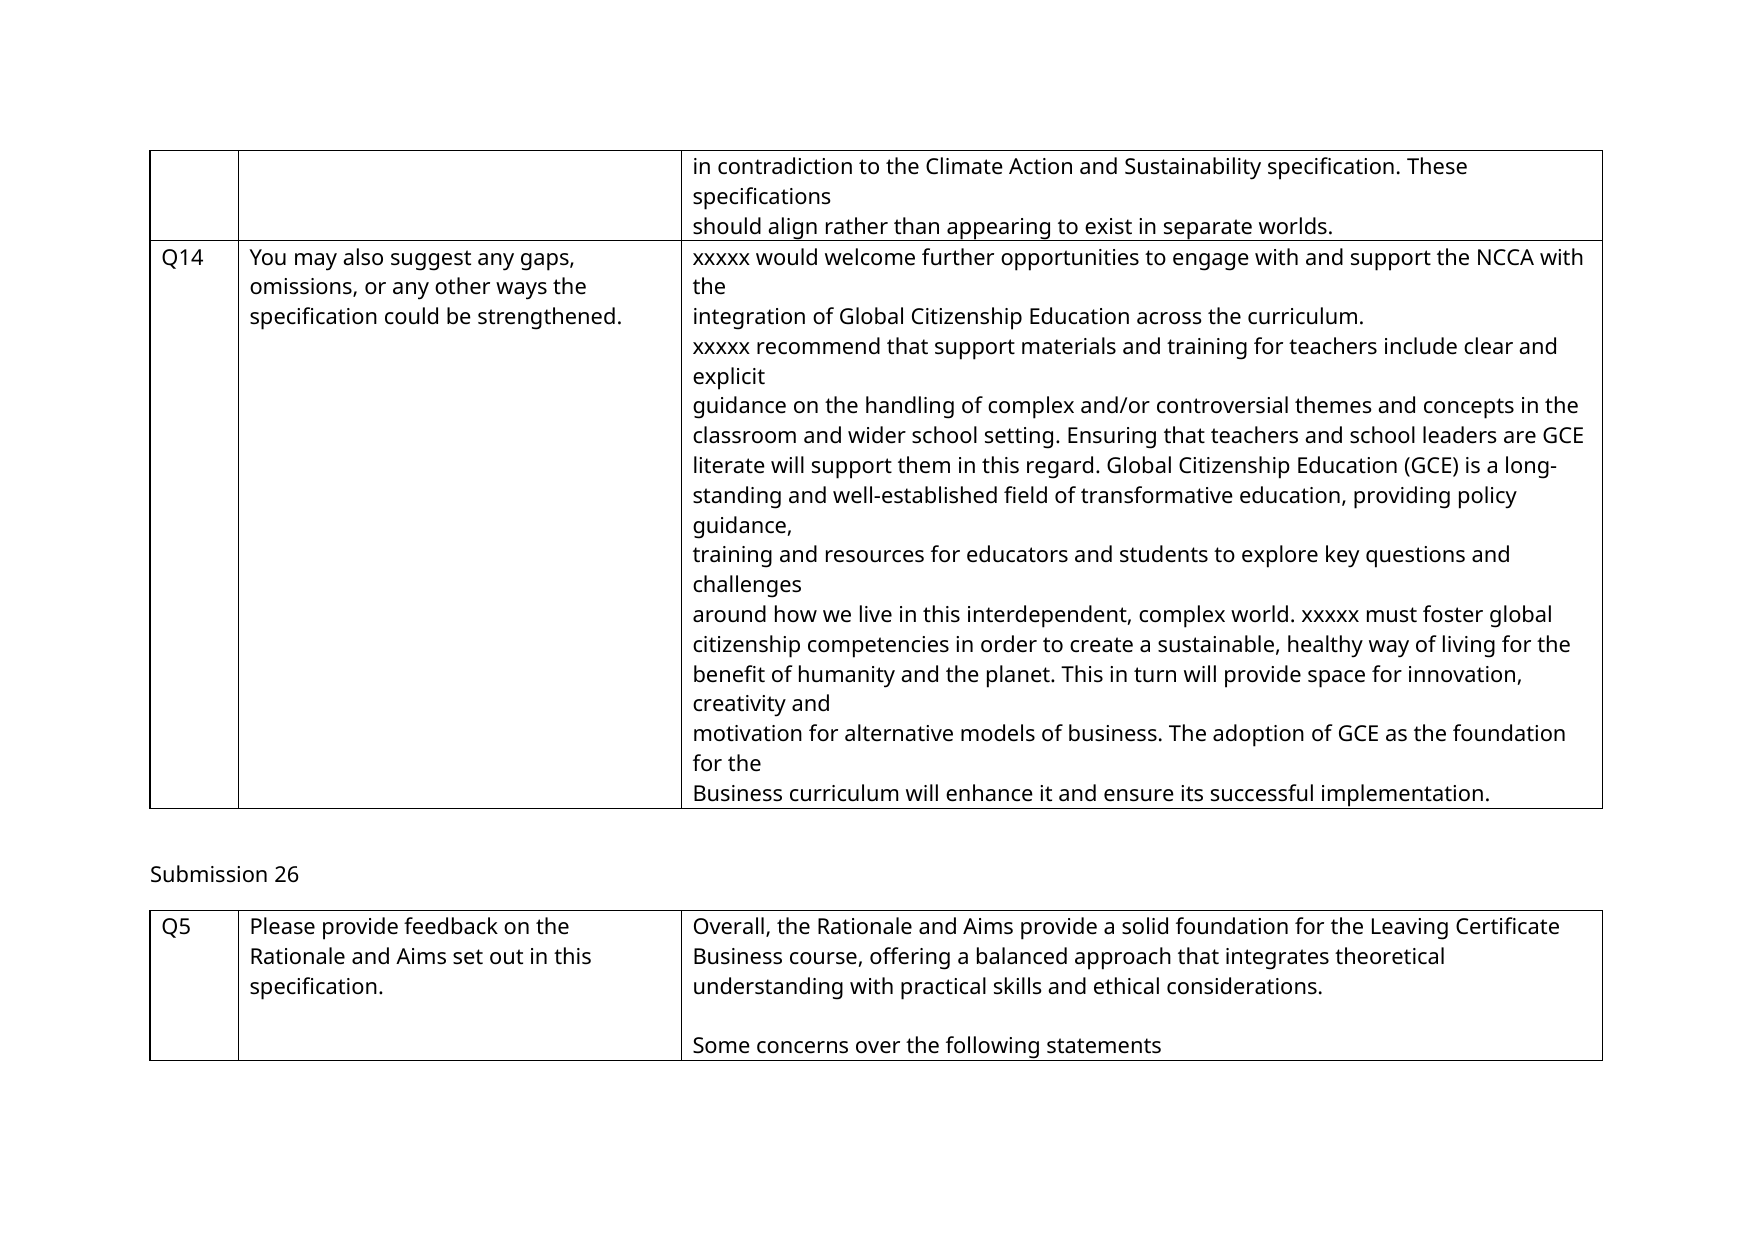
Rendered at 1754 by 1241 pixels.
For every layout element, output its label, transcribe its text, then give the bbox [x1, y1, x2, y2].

table_header Overall, the Rationale and Aims provide a solid foundation for the Leaving Certificate Business course, offering a balanced approach that integrates theoretical understanding with practical skills and ethical considerations. Some concerns over the following statements [682, 911, 1602, 1060]
text Submission 26 [150, 859, 1604, 889]
table_header Please provide feedback on the Rationale and Aims set out in this specification. [239, 911, 681, 1060]
table_cell in contradiction to the Climate Action and Sustainability specification. These specifications should align rather than appearing to exist in separate worlds. [682, 151, 1602, 240]
table_cell [239, 151, 681, 240]
table_cell You may also suggest any gaps, omissions, or any other ways the specification could be strengthened. [239, 241, 681, 807]
table_header Q5 [151, 911, 238, 1060]
table_cell [151, 151, 238, 240]
table_cell xxxxx would welcome further opportunities to engage with and support the NCCA with the integration of Global Citizenship Education across the curriculum. xxxxx recommend that support materials and training for teachers include clear and explicit guidance on the handling of complex and/or controversial themes and concepts in the classroom and wider school setting. Ensuring that teachers and school leaders are GCE literate will support them in this regard. Global Citizenship Education (GCE) is a long- standing and well-established field of transformative education, providing policy guidance, training and resources for educators and students to explore key questions and challenges around how we live in this interdependent, complex world. xxxxx must foster global citizenship competencies in order to create a sustainable, healthy way of living for the benefit of humanity and the planet. This in turn will provide space for innovation, creativity and motivation for alternative models of business. The adoption of GCE as the foundation for the Business curriculum will enhance it and ensure its successful implementation. [682, 241, 1602, 807]
table_cell Q14 [151, 241, 238, 807]
